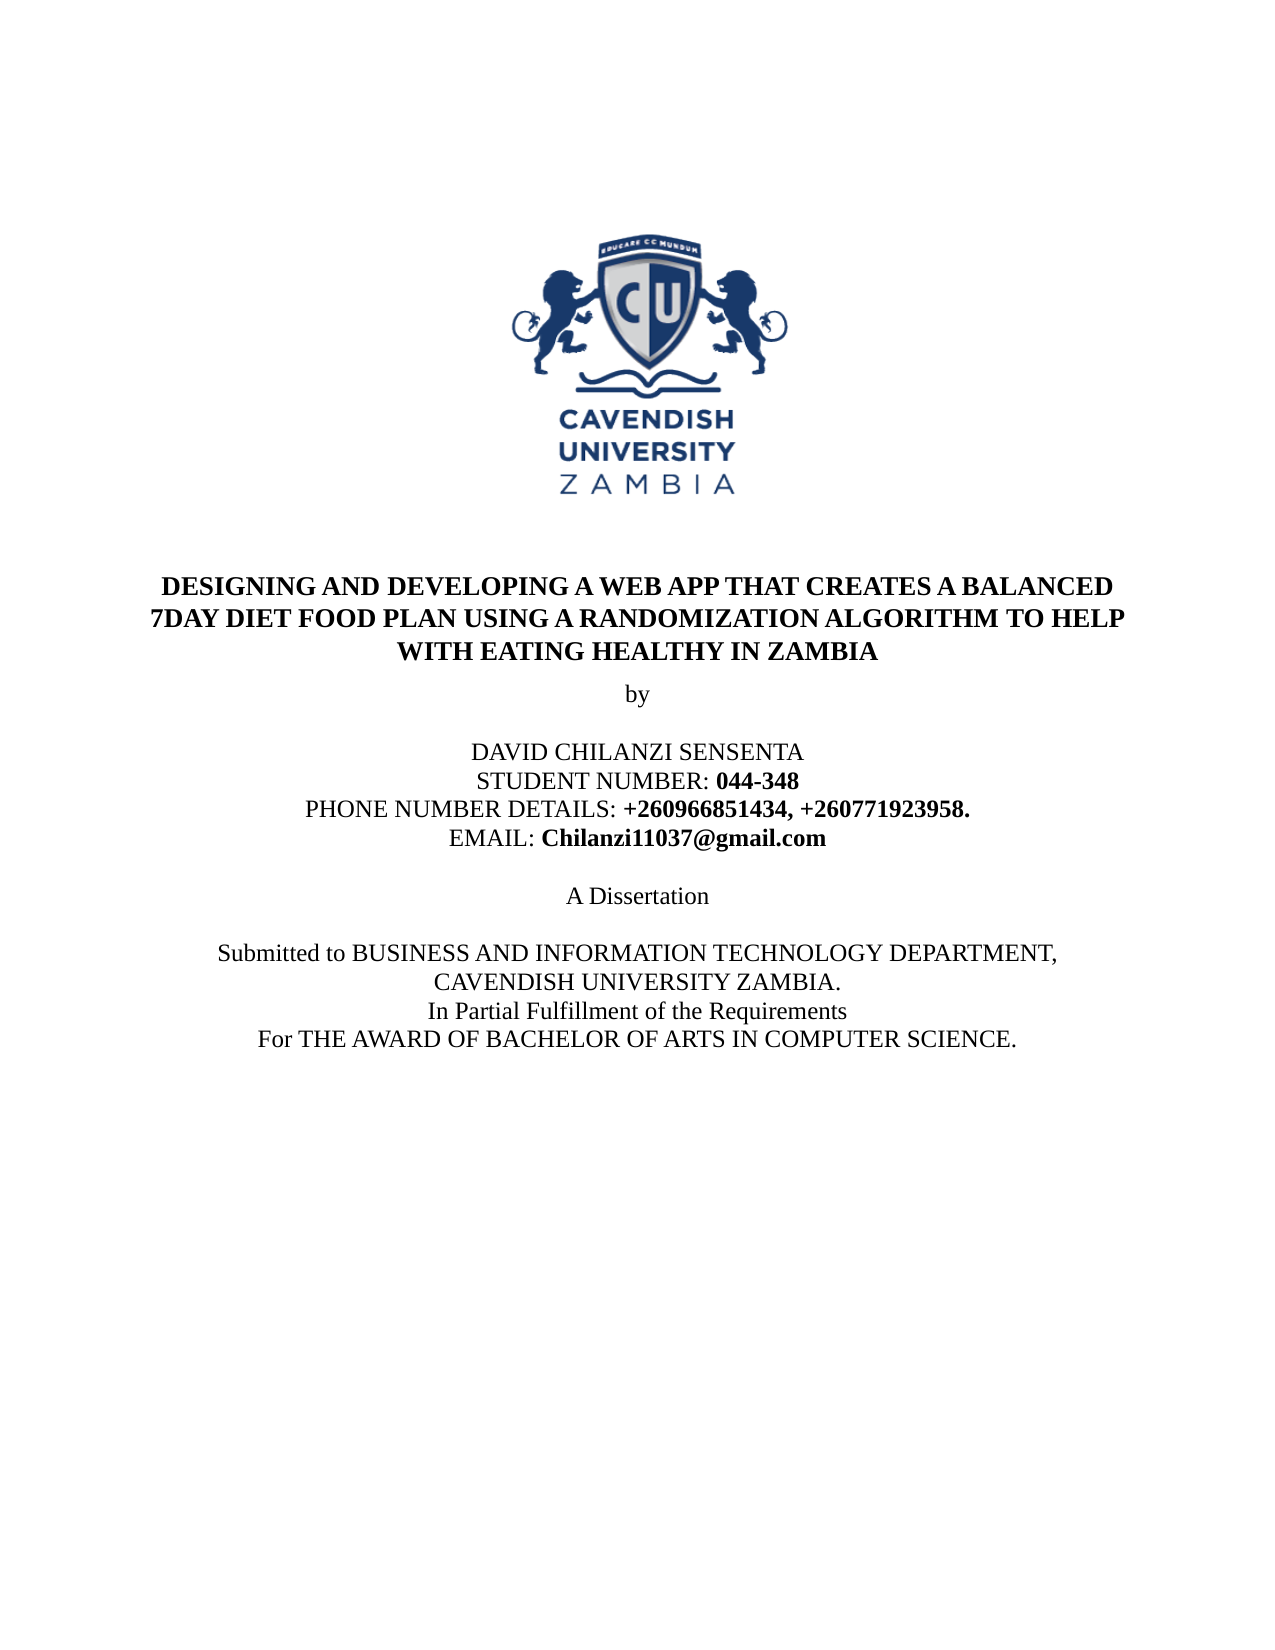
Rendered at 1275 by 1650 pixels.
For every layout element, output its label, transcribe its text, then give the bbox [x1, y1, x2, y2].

text In Partial Fulfillment of the Requirements [150, 997, 1125, 1024]
text EMAIL: Chilanzi11037@gmail.com [150, 824, 1125, 852]
text A Dissertation [150, 882, 1125, 909]
text Submitted to BUSINESS AND INFORMATION TECHNOLOGY DEPARTMENT, [150, 939, 1125, 967]
text CAVENDISH UNIVERSITY ZAMBIA. [150, 968, 1125, 996]
text DAVID CHILANZI SENSENTA [150, 738, 1125, 766]
text PHONE NUMBER DETAILS: +260966851434, +260771923958. [150, 796, 1125, 823]
picture [487, 191, 813, 541]
text For THE AWARD OF BACHELOR OF ARTS IN COMPUTER SCIENCE. [150, 1026, 1125, 1053]
subtitle DESIGNING AND DEVELOPING A WEB APP THAT CREATES A BALANCED 7DAY DIET FOOD PLAN USING A RANDOMIZATION ALGORITHM TO HELP WITH EATING HEALTHY IN ZAMBIA [150, 571, 1125, 666]
text STUDENT NUMBER: 044-348 [150, 767, 1125, 794]
text by [150, 681, 1125, 708]
